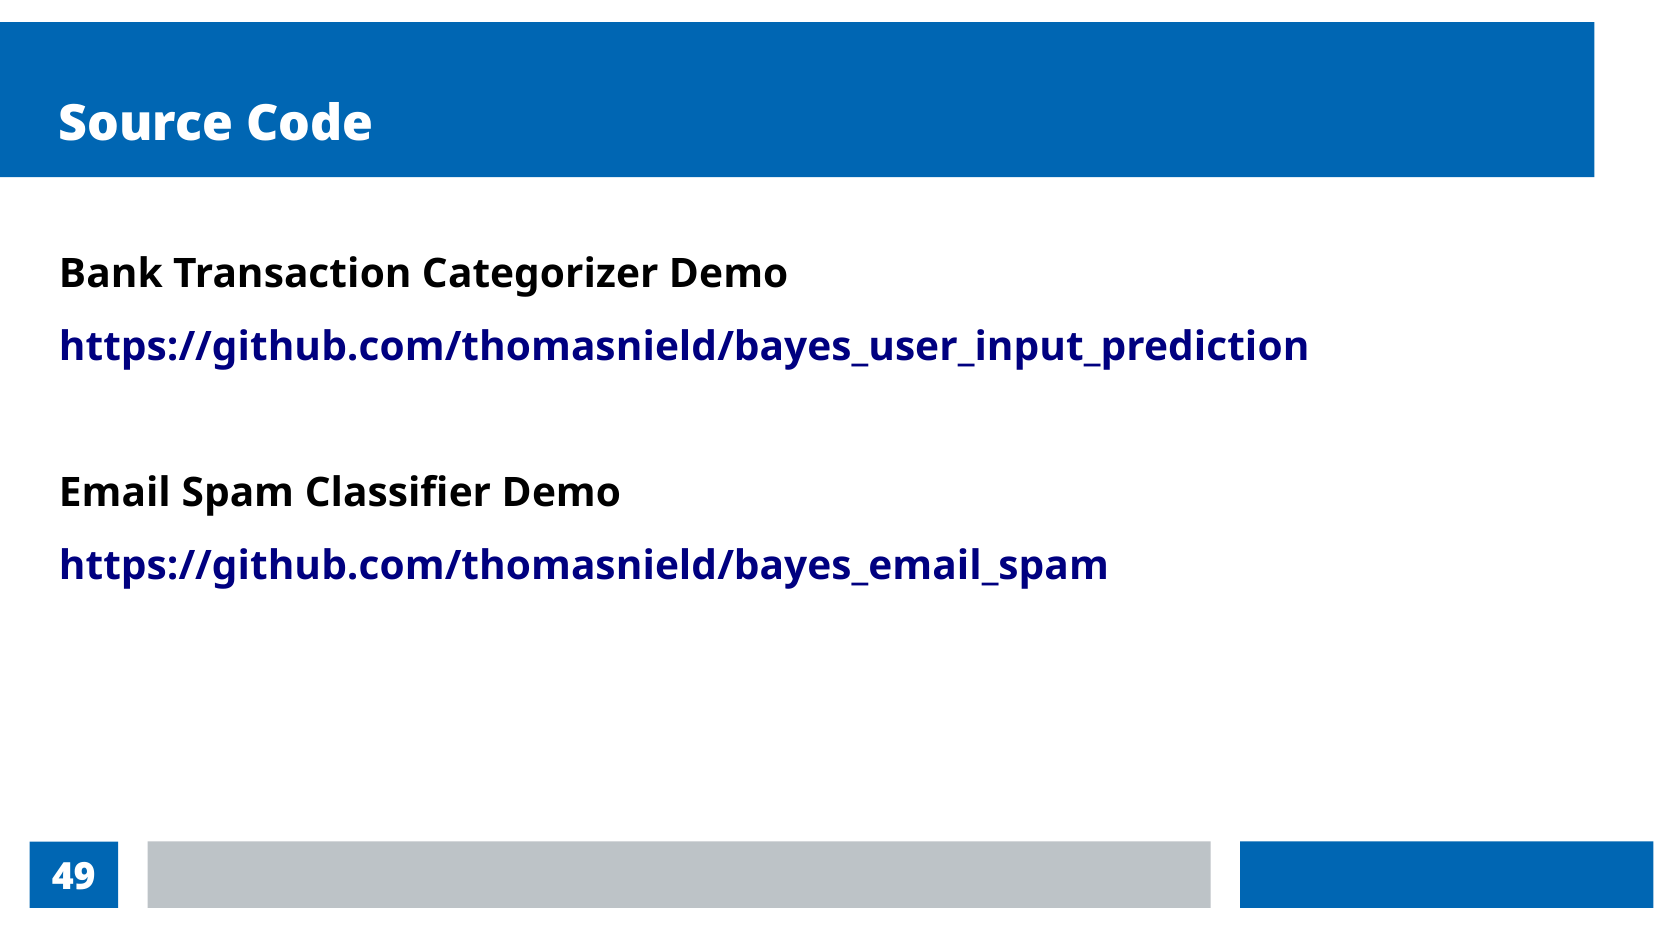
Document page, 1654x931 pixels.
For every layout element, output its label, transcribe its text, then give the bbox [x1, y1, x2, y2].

title Source Code [59, 44, 1595, 156]
list Bank Transaction Categorizer Demo https://github.com/thomasnield/bayes_user_input_prediction Email Spam Classifier Demo https://github.com/thomasnield/bayes_email_spam [59, 243, 1565, 820]
